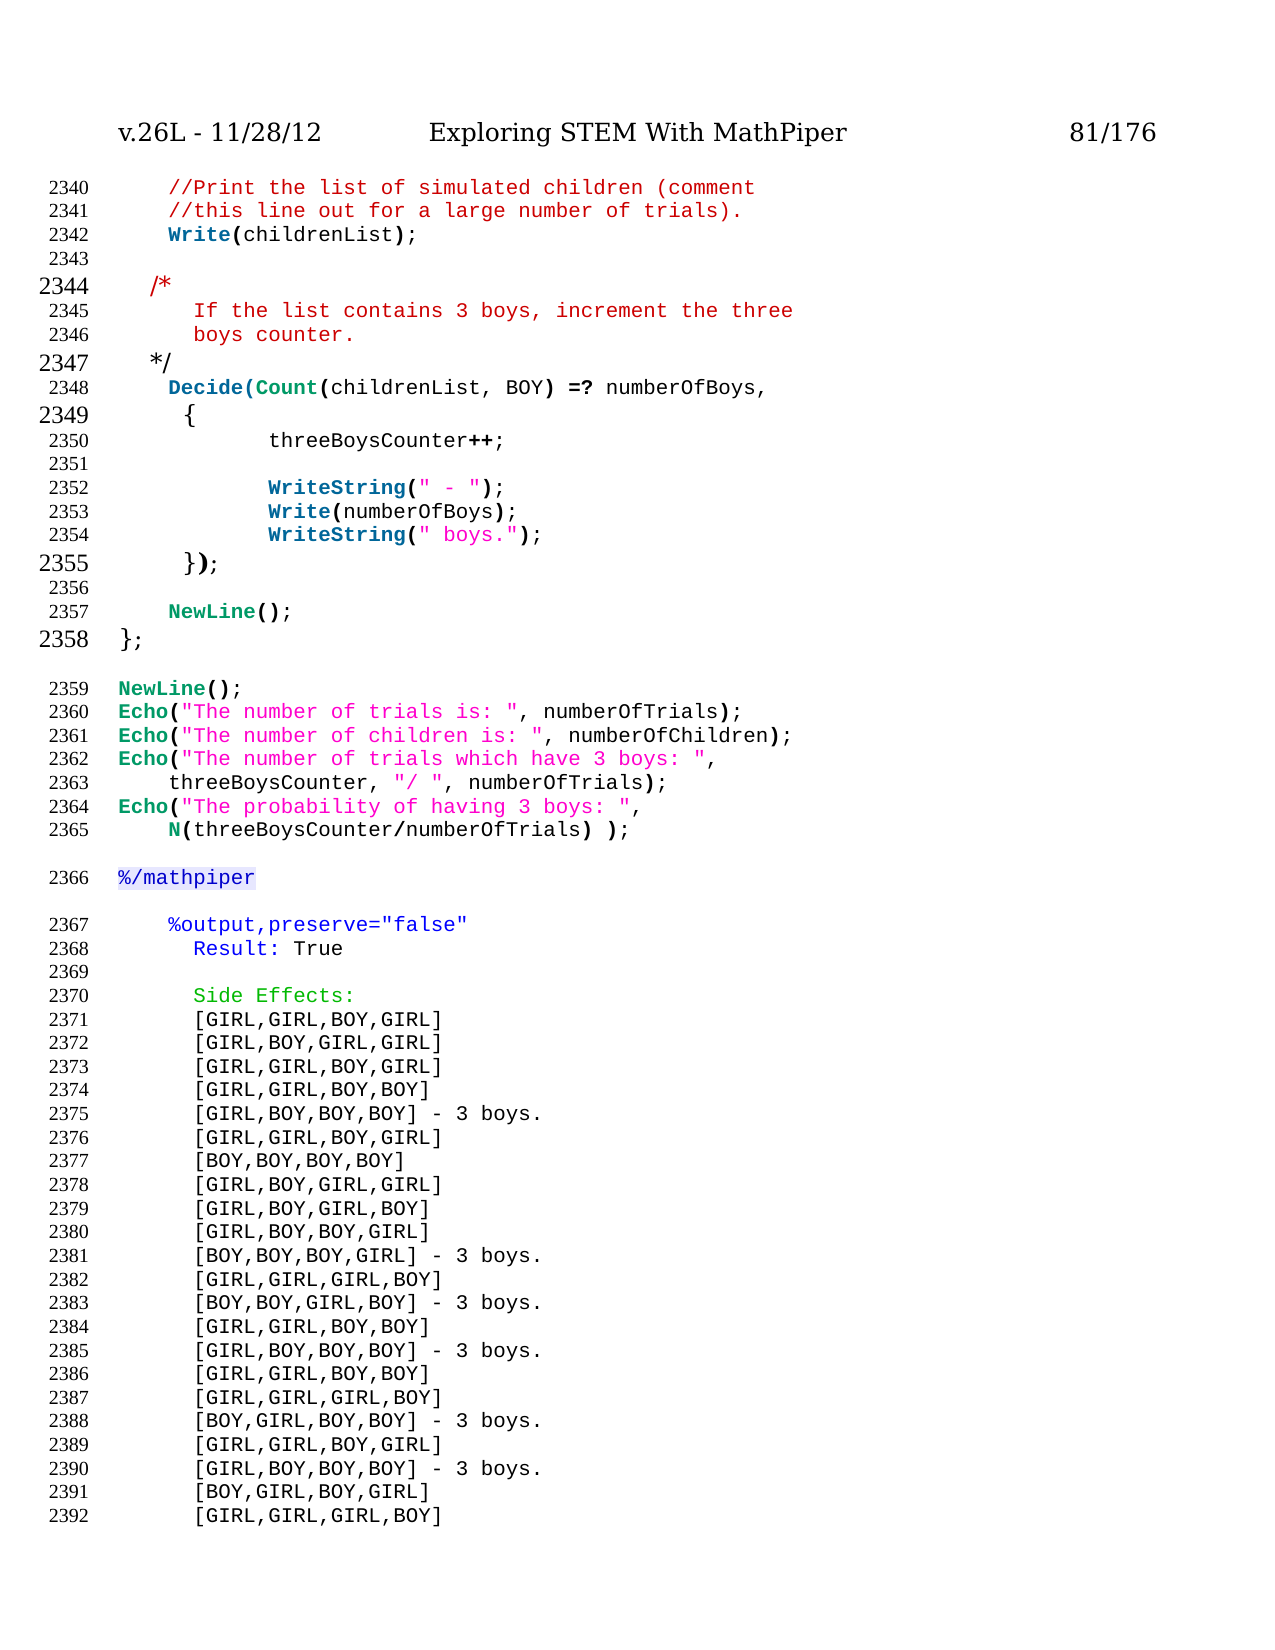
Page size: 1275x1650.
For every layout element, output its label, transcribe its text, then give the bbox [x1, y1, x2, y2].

text WriteString(" boys."); [118, 524, 1157, 548]
text [GIRL,BOY,GIRL,GIRL] [118, 1174, 1157, 1198]
text [BOY,BOY,BOY,GIRL] - 3 boys. [118, 1245, 1157, 1269]
text [GIRL,GIRL,GIRL,BOY] [118, 1505, 1157, 1529]
text //Print the list of simulated children (comment [118, 177, 1157, 200]
text }; [118, 625, 1157, 654]
text NewLine(); [118, 601, 1157, 625]
text Result: True [118, 938, 1157, 961]
text Write(numberOfBoys); [118, 501, 1157, 524]
text [GIRL,BOY,GIRL,GIRL] [118, 1032, 1157, 1056]
text [GIRL,BOY,BOY,BOY] - 3 boys. [118, 1458, 1157, 1481]
text N(threeBoysCounter/numberOfTrials) ); [118, 819, 1157, 843]
text [BOY,BOY,BOY,BOY] [118, 1150, 1157, 1174]
text [BOY,BOY,GIRL,BOY] - 3 boys. [118, 1292, 1157, 1316]
text [GIRL,BOY,BOY,GIRL] [118, 1221, 1157, 1245]
text NewLine(); [118, 677, 1157, 701]
text threeBoysCounter, "/ ", numberOfTrials); [118, 772, 1157, 796]
text }); [118, 548, 1157, 577]
text %/mathpiper [118, 867, 1157, 890]
text [GIRL,BOY,BOY,BOY] - 3 boys. [118, 1103, 1157, 1127]
text If the list contains 3 boys, increment the three [118, 301, 1157, 324]
text Echo("The number of children is: ", numberOfChildren); [118, 725, 1157, 748]
text [GIRL,GIRL,BOY,GIRL] [118, 1056, 1157, 1079]
text [GIRL,GIRL,BOY,GIRL] [118, 1008, 1157, 1032]
text %output,preserve="false" [118, 914, 1157, 938]
text WriteString(" - "); [118, 477, 1157, 501]
text Side Effects: [118, 985, 1157, 1008]
text { [118, 401, 1157, 430]
text Echo("The number of trials which have 3 boys: ", [118, 748, 1157, 772]
text [GIRL,GIRL,GIRL,BOY] [118, 1387, 1157, 1411]
text [GIRL,BOY,BOY,BOY] - 3 boys. [118, 1339, 1157, 1363]
text [GIRL,GIRL,BOY,BOY] [118, 1079, 1157, 1103]
text threeBoysCounter++; [118, 430, 1157, 453]
text [GIRL,GIRL,BOY,BOY] [118, 1363, 1157, 1387]
text //this line out for a large number of trials). [118, 200, 1157, 224]
text Decide(Count(childrenList, BOY) =? numberOfBoys, [118, 377, 1157, 401]
text boys counter. [118, 324, 1157, 348]
text /* [118, 271, 1157, 301]
text [GIRL,GIRL,BOY,GIRL] [118, 1127, 1157, 1150]
text Echo("The number of trials is: ", numberOfTrials); [118, 701, 1157, 725]
text [GIRL,GIRL,BOY,GIRL] [118, 1434, 1157, 1458]
text Write(childrenList); [118, 224, 1157, 248]
text Echo("The probability of having 3 boys: ", [118, 796, 1157, 819]
text [BOY,GIRL,BOY,GIRL] [118, 1481, 1157, 1505]
text [GIRL,GIRL,BOY,BOY] [118, 1316, 1157, 1339]
text [BOY,GIRL,BOY,BOY] - 3 boys. [118, 1411, 1157, 1434]
text */ [118, 348, 1157, 377]
text [GIRL,BOY,GIRL,BOY] [118, 1198, 1157, 1221]
text [GIRL,GIRL,GIRL,BOY] [118, 1269, 1157, 1292]
